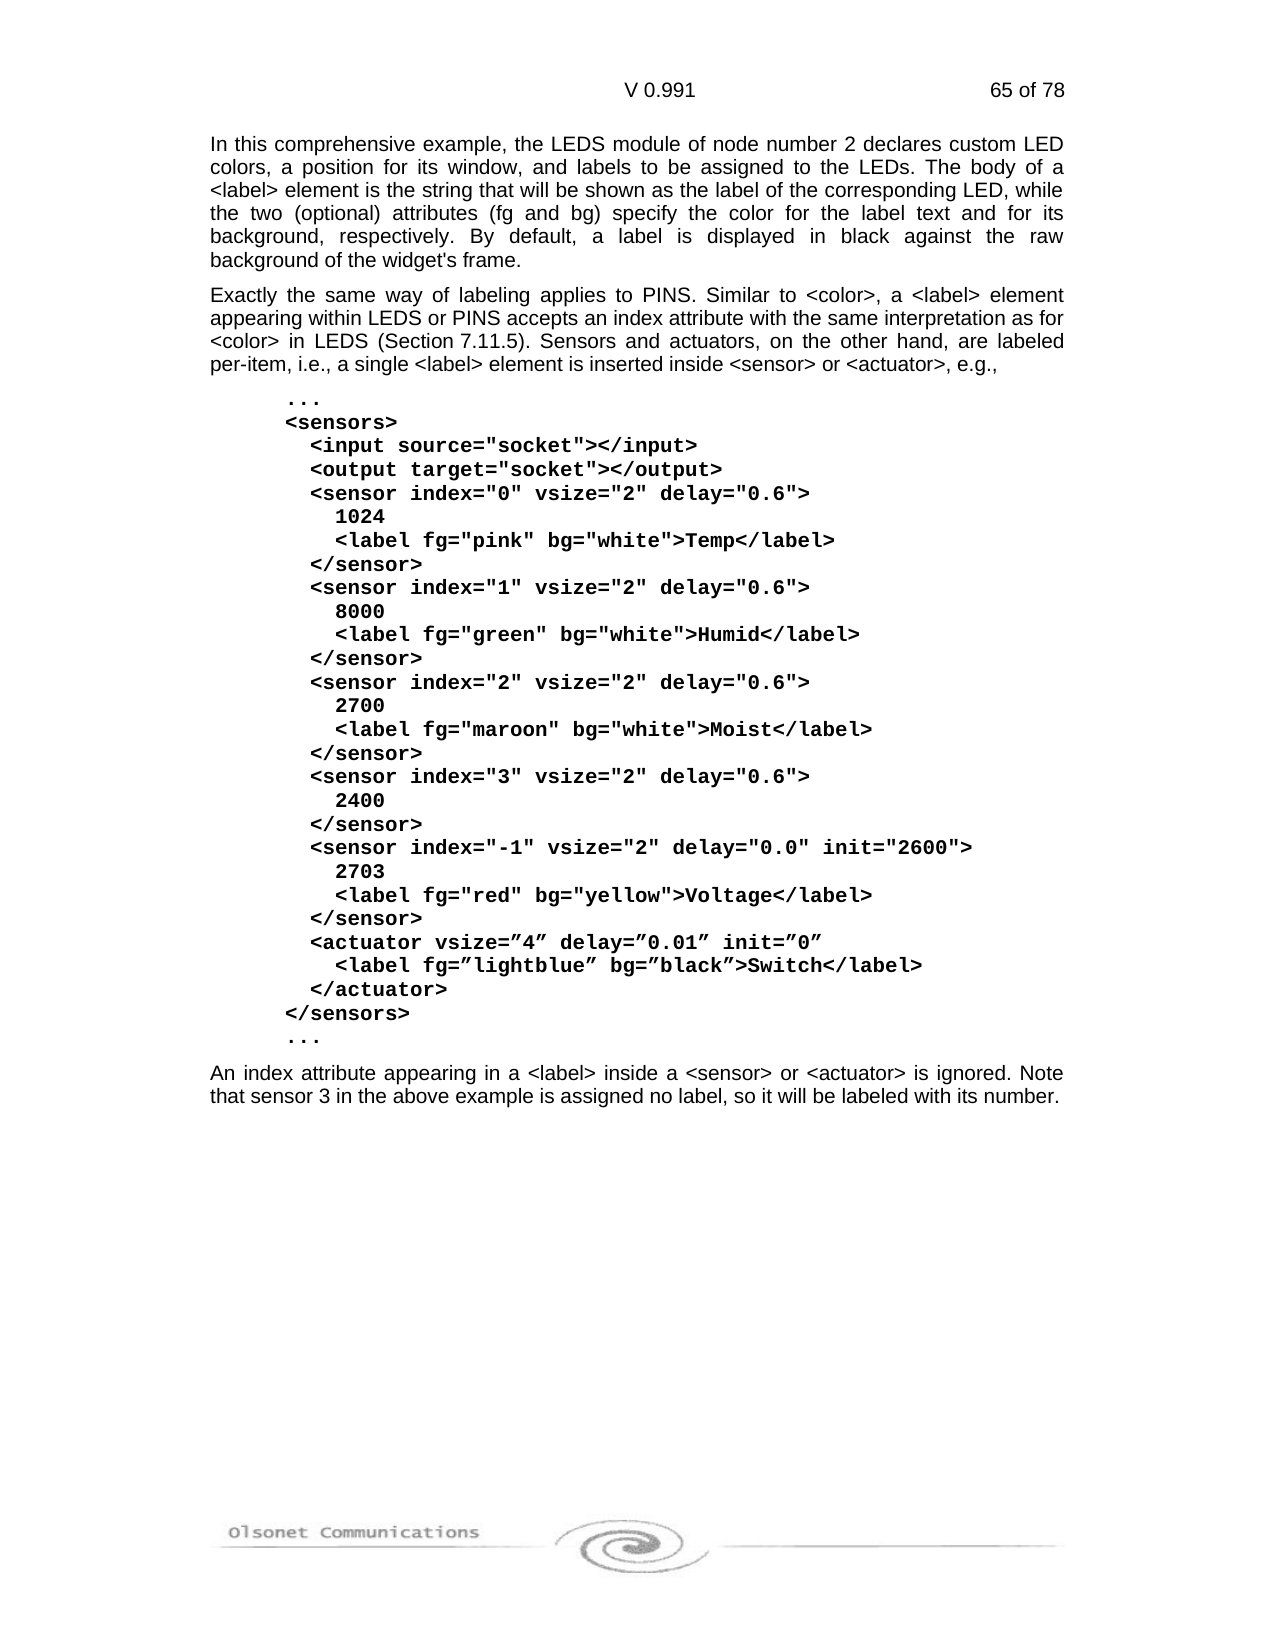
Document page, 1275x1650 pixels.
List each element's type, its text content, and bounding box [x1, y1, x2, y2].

text <sensor index="3" vsize="2" delay="0.6"> [210, 766, 1065, 790]
text </actuator> [210, 979, 1065, 1003]
text </sensors> [210, 1003, 1065, 1026]
text </sensor> [210, 648, 1065, 672]
text ... [210, 388, 1065, 412]
text <input source="socket"></input> [210, 435, 1065, 459]
text 8000 [210, 601, 1065, 624]
text <label fg="green" bg="white">Humid</label> [210, 624, 1065, 648]
text <label fg=”lightblue” bg=”black”>Switch</label> [210, 956, 1065, 979]
text </sensor> [210, 743, 1065, 766]
text <output target="socket"></output> [210, 459, 1065, 483]
text <sensors> [210, 412, 1065, 435]
text <sensor index="2" vsize="2" delay="0.6"> [210, 672, 1065, 695]
text 2703 [210, 861, 1065, 884]
text <sensor index="0" vsize="2" delay="0.6"> [210, 483, 1065, 506]
text Exactly the same way of labeling applies to PINS. Similar to <color>, a <label> element appearing within LEDS or PINS accepts an index attribute with the same interpretation as for <color> in LEDS (Section 7.11.5). Sensors and actuators, on the other hand, are labeled per-item, i.e., a single <label> element is inserted inside <sensor> or <actuator>, e.g., [210, 283, 1065, 376]
text <sensor index="1" vsize="2" delay="0.6"> [210, 577, 1065, 601]
text <actuator vsize=”4” delay=”0.01” init=”0” [210, 932, 1065, 956]
text <label fg="red" bg="yellow">Voltage</label> [210, 884, 1065, 908]
text </sensor> [210, 814, 1065, 837]
text In this comprehensive example, the LEDS module of node number 2 declares custom LED colors, a position for its window, and labels to be assigned to the LEDs. The body of a <label> element is the string that will be shown as the label of the corresponding LED, while the two (optional) attributes (fg and bg) specify the color for the label text and for its background, respectively. By default, a label is displayed in black against the raw background of the widget's frame. [210, 132, 1065, 272]
text <label fg="pink" bg="white">Temp</label> [210, 530, 1065, 553]
text 2400 [210, 790, 1065, 814]
picture [210, 1504, 1065, 1596]
text </sensor> [210, 553, 1065, 577]
text An index attribute appearing in a <label> inside a <sensor> or <actuator> is ignored. Note that sensor 3 in the above example is assigned no label, so it will be labeled with its number. [210, 1062, 1065, 1108]
text <sensor index="-1" vsize="2" delay="0.0" init="2600"> [210, 837, 1065, 861]
text <label fg="maroon" bg="white">Moist</label> [210, 719, 1065, 743]
text 2700 [210, 695, 1065, 719]
text </sensor> [210, 908, 1065, 932]
text 1024 [210, 506, 1065, 530]
text ... [210, 1026, 1065, 1050]
